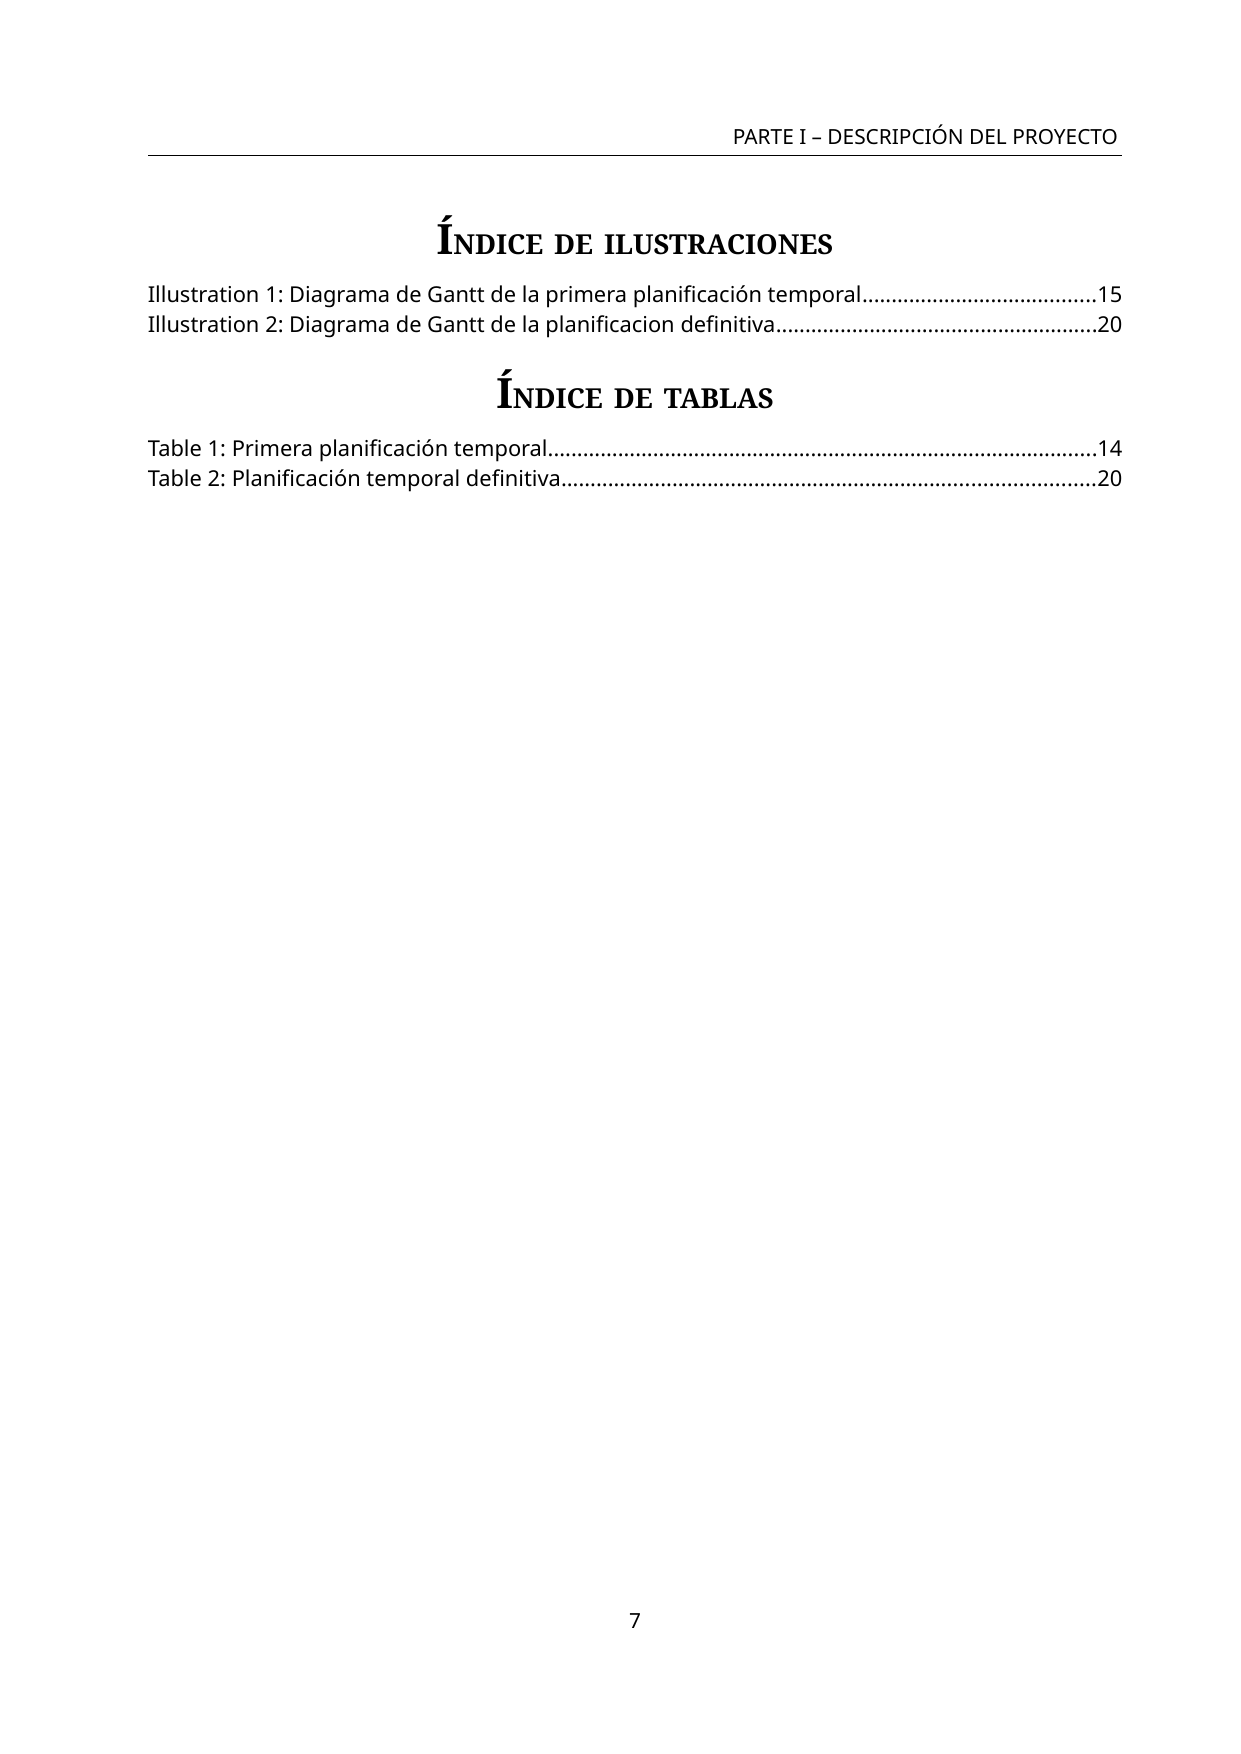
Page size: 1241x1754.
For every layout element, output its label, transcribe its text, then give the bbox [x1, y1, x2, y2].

subtitle Índice de tablas [148, 364, 1122, 421]
text Illustration 2: Diagrama de Gantt de la planificacion definitiva 20 [148, 309, 1122, 339]
text Illustration 1: Diagrama de Gantt de la primera planificación temporal 15 [148, 279, 1122, 309]
text Table 1: Primera planificación temporal 14 [148, 433, 1122, 463]
text Table 2: Planificación temporal definitiva 20 [148, 463, 1122, 493]
subtitle Índice de ilustraciones [148, 210, 1122, 267]
